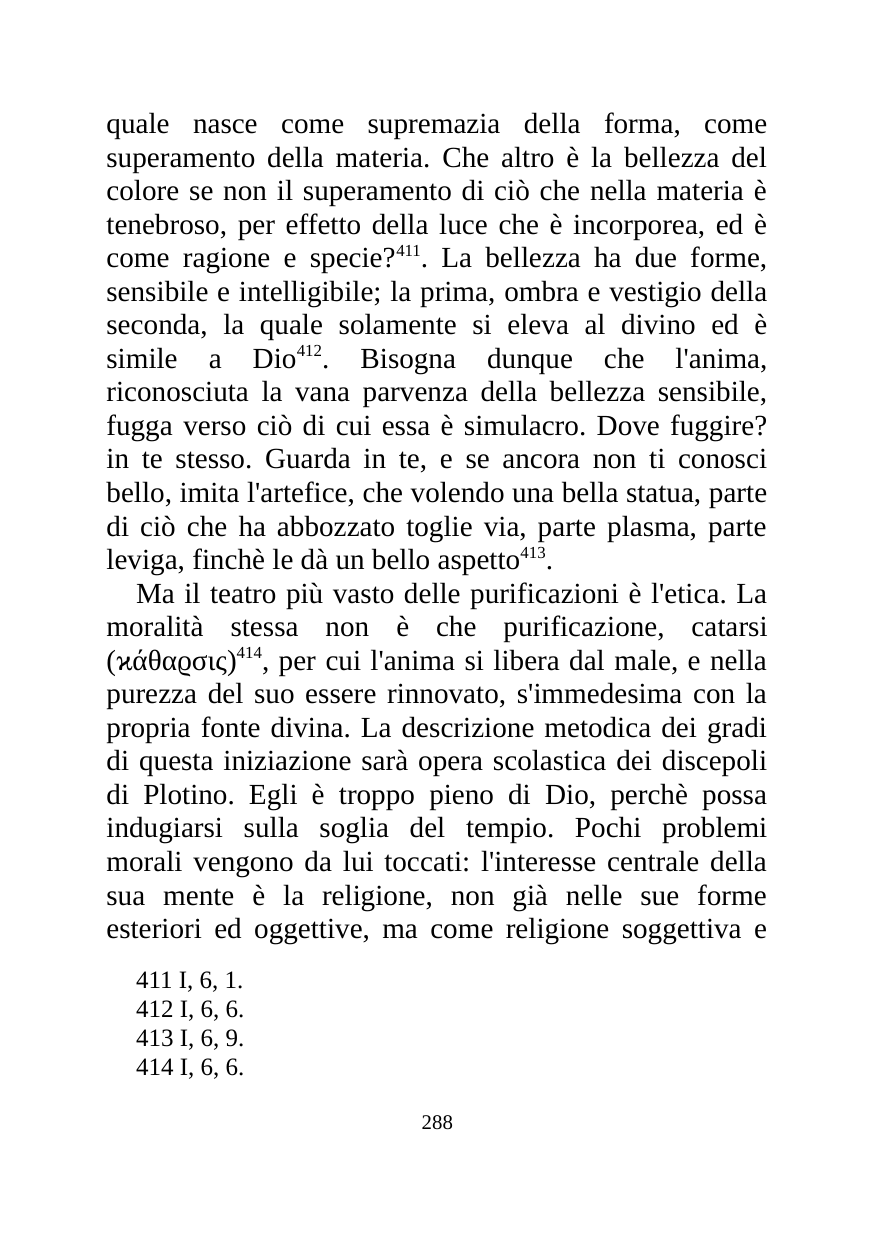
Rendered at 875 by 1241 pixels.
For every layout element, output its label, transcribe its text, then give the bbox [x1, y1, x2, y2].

text I, 6, 6. [106, 994, 768, 1023]
text I, 6, 6. [106, 1052, 768, 1080]
text I, 6, 9. [106, 1023, 768, 1052]
text I, 6, 1. [106, 965, 768, 994]
text Ma il teatro più vasto delle purificazioni è l'etica. La moralità stessa non è che purificazione, catarsi (ϰάθαϱσις), per cui l'anima si libera dal male, e nella purezza del suo essere rinnovato, s'immedesima con la propria fonte divina. La descrizione metodica dei gradi di questa iniziazione sarà opera scolastica dei discepoli di Plotino. Egli è troppo pieno di Dio, perchè possa indugiarsi sulla soglia del tempio. Pochi problemi morali vengono da lui toccati: l'interesse centrale della sua mente è la religione, non già nelle sue forme esteriori ed oggettive, ma come religione soggettiva e [106, 576, 768, 945]
text quale nasce come supremazia della forma, come superamento della materia. Che altro è la bellezza del colore se non il superamento di ciò che nella materia è tenebroso, per effetto della luce che è incorporea, ed è come ragione e specie?. La bellezza ha due forme, sensibile e intelligibile; la prima, ombra e vestigio della seconda, la quale solamente si eleva al divino ed è simile a Dio. Bisogna dunque che l'anima, riconosciuta la vana parvenza della bellezza sensibile, fugga verso ciò di cui essa è simulacro. Dove fuggire? in te stesso. Guarda in te, e se ancora non ti conosci bello, imita l'artefice, che volendo una bella statua, parte di ciò che ha abbozzato toglie via, parte plasma, parte leviga, finchè le dà un bello aspetto. [106, 106, 768, 576]
